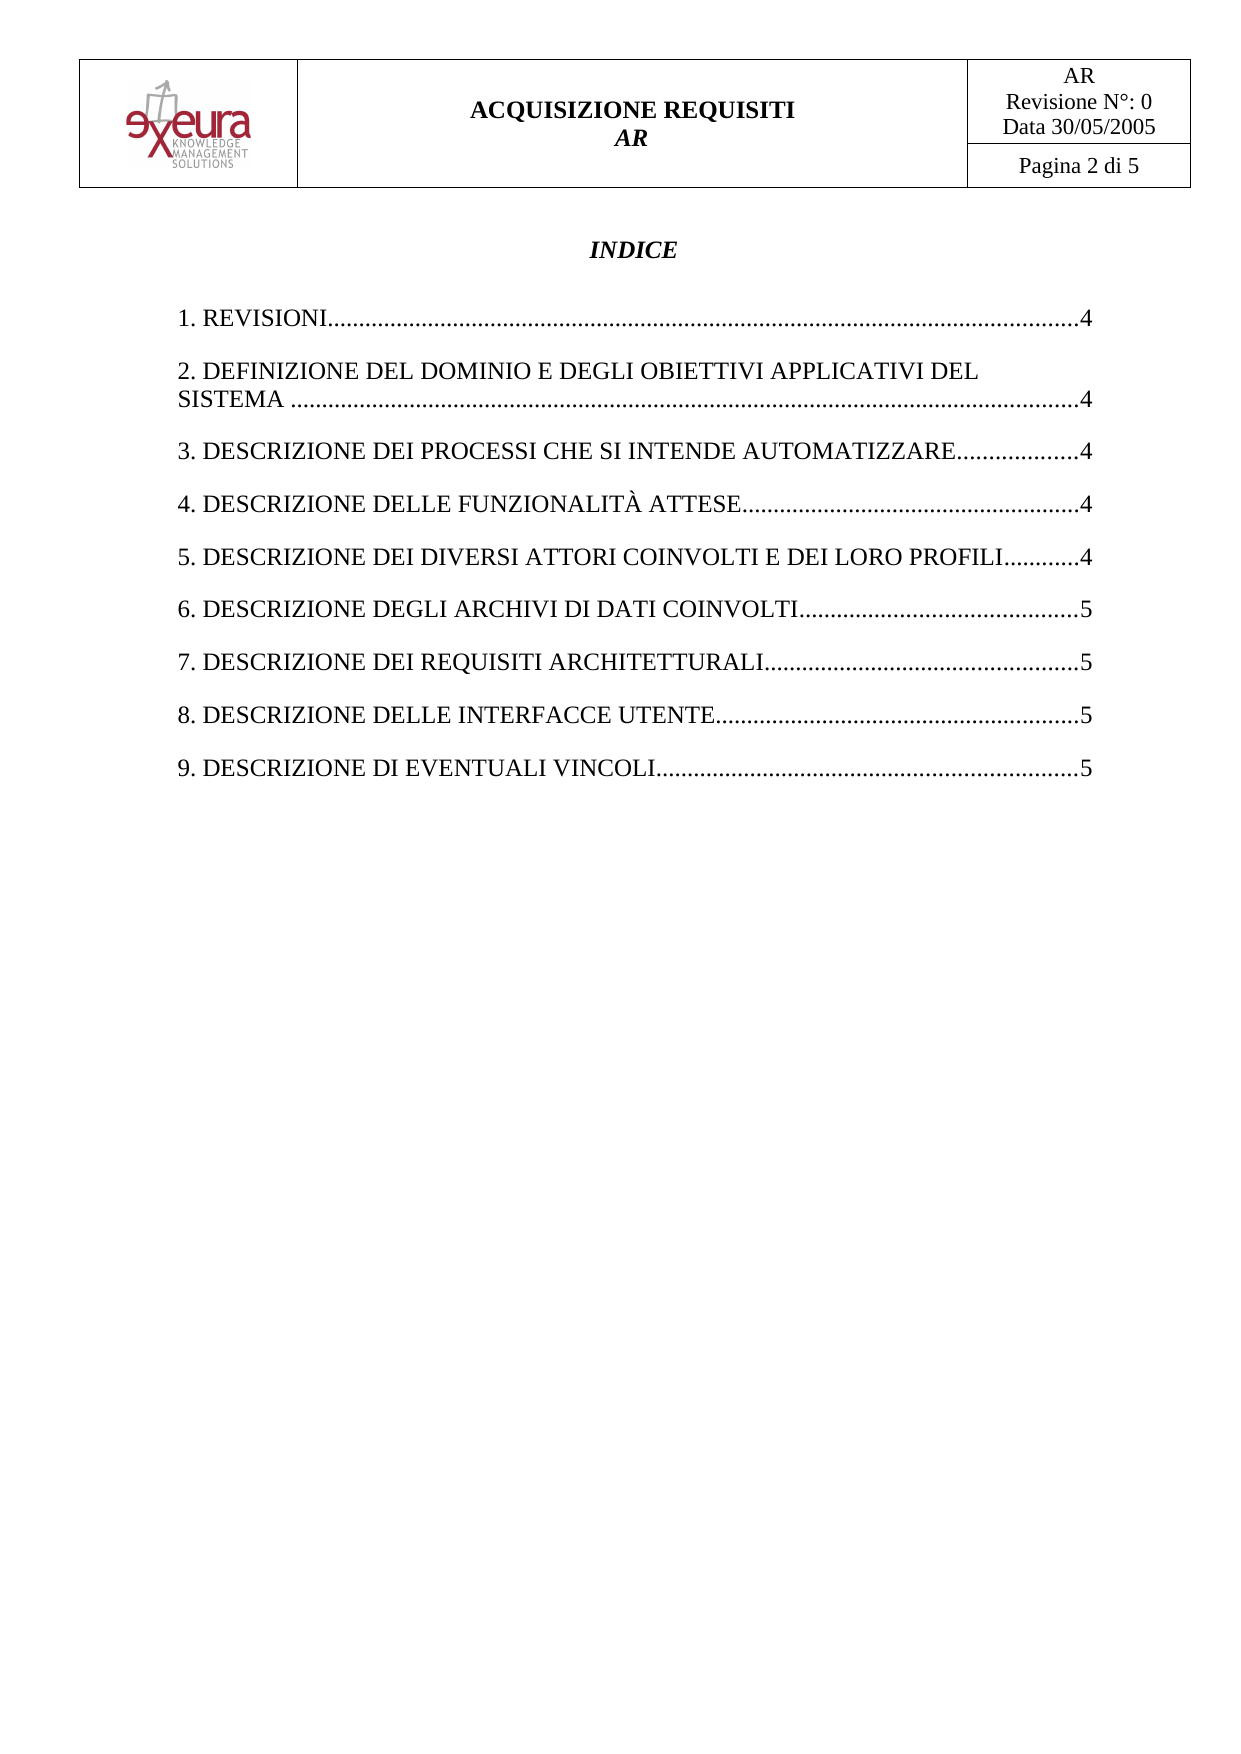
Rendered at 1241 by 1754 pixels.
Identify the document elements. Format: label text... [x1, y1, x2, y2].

text 4. Descrizione delle funzionalità attese 4 [177, 490, 1092, 518]
text 5. Descrizione dei diversi attori coinvolti e dei loro profili 4 [177, 543, 1092, 571]
text 9. Descrizione di eventuali vincoli 5 [177, 754, 1092, 781]
text 1. Revisioni 4 [177, 304, 1092, 332]
text INDICE [177, 236, 1092, 264]
picture [126, 79, 251, 168]
text 6. Descrizione degli archivi di dati coinvolti 5 [177, 596, 1092, 623]
text 7. Descrizione dei requisiti architetturali 5 [177, 648, 1092, 676]
text 8. Descrizione delle interfacce Utente 5 [177, 701, 1092, 729]
text 3. Descrizione dei processi che si intende automatizzare 4 [177, 437, 1092, 465]
text 2. Definizione del dominio e degli obiettivi applicativi del sistema 4 [177, 357, 1092, 412]
